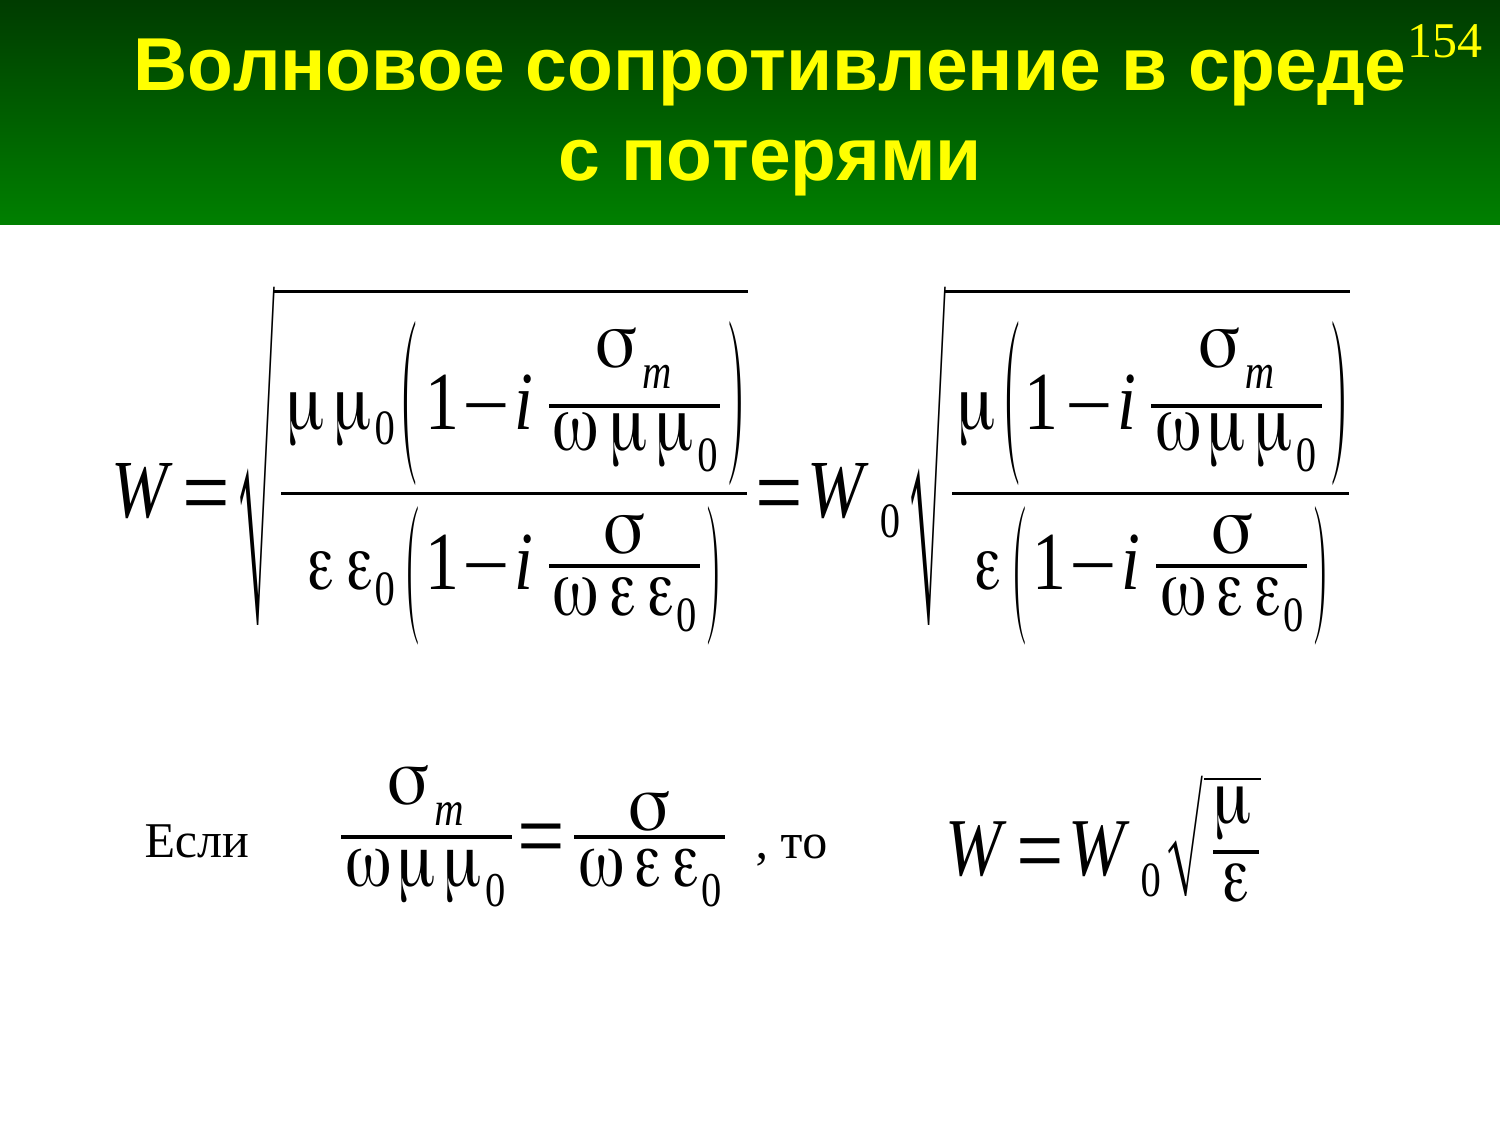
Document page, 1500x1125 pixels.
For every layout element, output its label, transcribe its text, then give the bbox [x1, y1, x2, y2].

chart [94, 284, 1370, 650]
chart [928, 772, 1279, 905]
text_box , то [740, 801, 843, 876]
title Волновое сопротивление в среде с потерями [100, 7, 1441, 204]
text_box Если [129, 799, 319, 878]
chart [320, 759, 745, 918]
